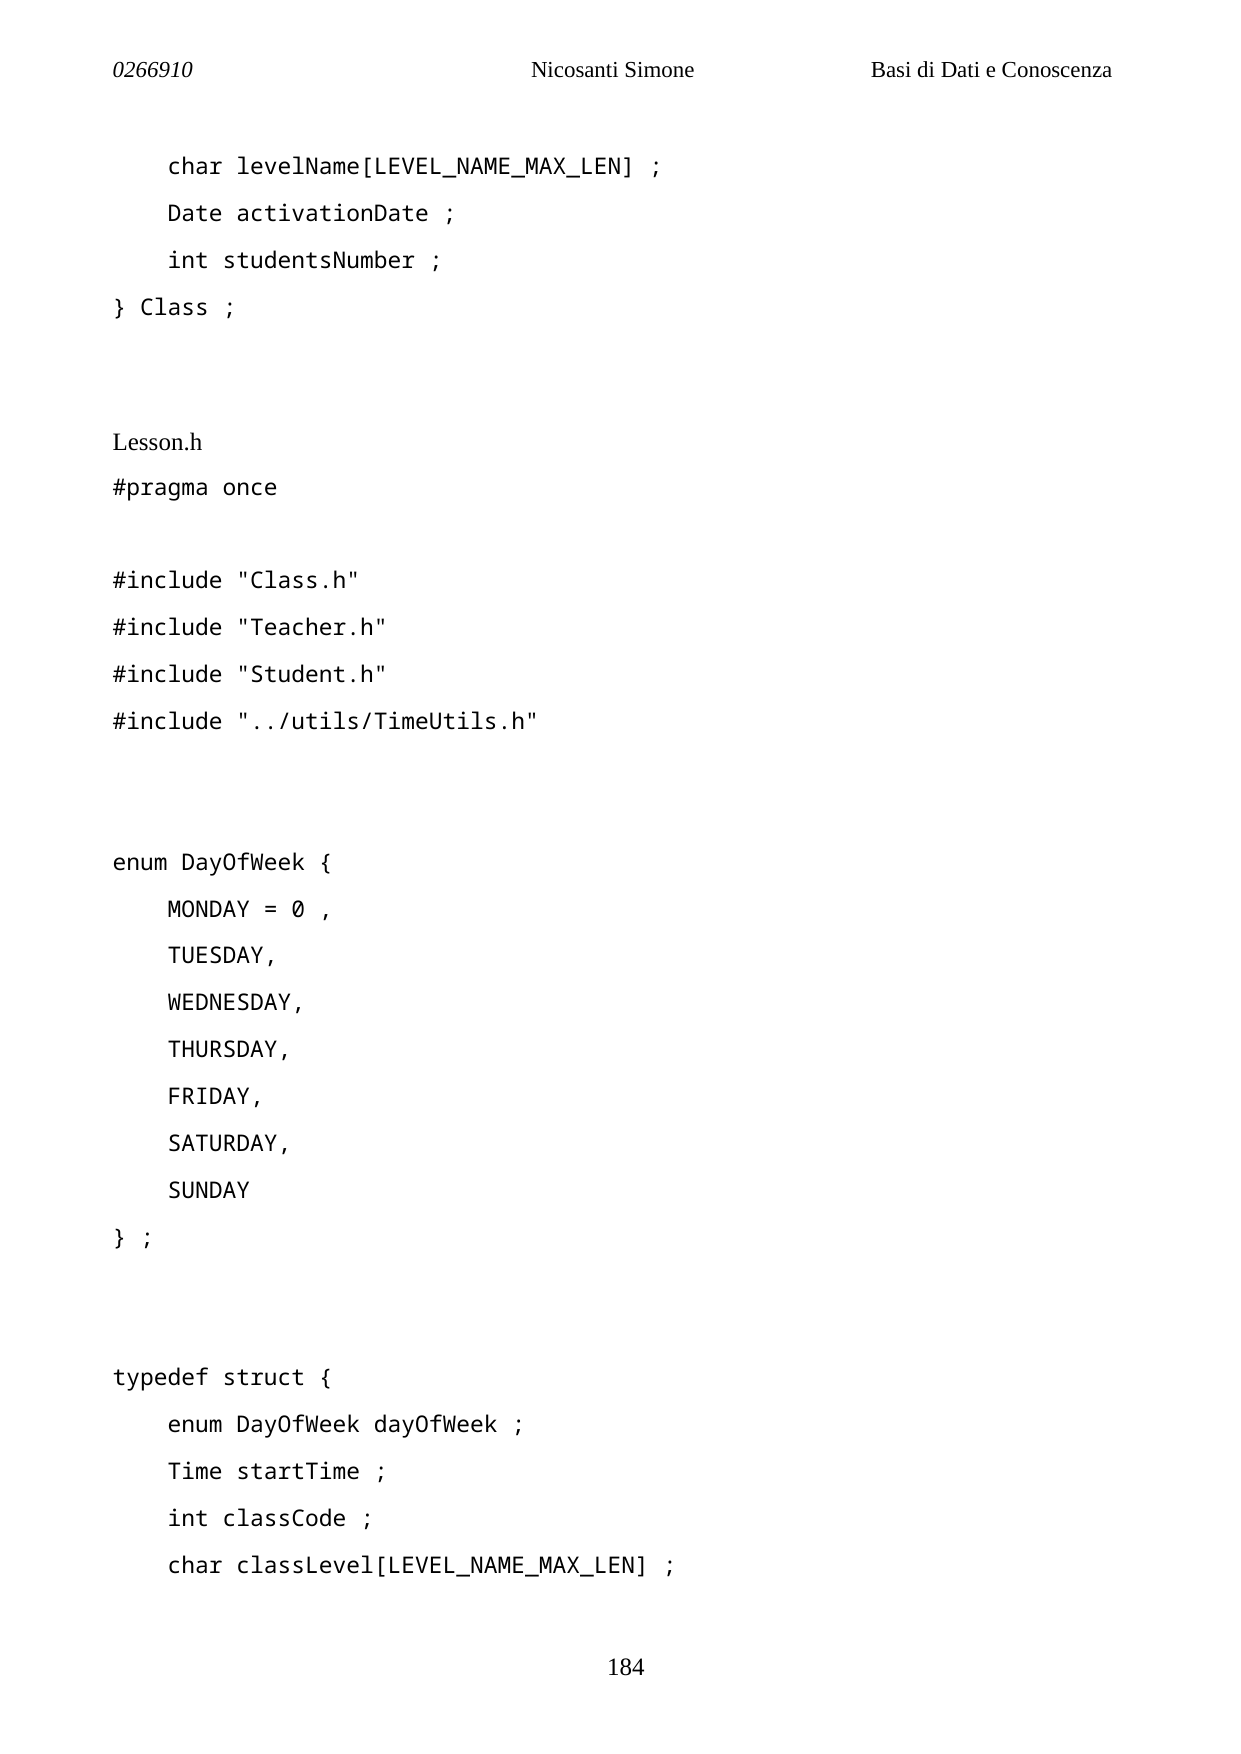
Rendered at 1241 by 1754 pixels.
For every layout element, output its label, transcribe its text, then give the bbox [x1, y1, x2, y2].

text int classCode ; [112, 1502, 1128, 1533]
text char classLevel[LEVEL_NAME_MAX_LEN] ; [112, 1549, 1128, 1580]
text #pragma once [112, 471, 1128, 502]
text Time startTime ; [112, 1455, 1128, 1486]
text TUESDAY, [112, 939, 1128, 971]
text #include "Student.h" [112, 658, 1128, 689]
text char levelName[LEVEL_NAME_MAX_LEN] ; [112, 150, 1128, 181]
text #include "../utils/TimeUtils.h" [112, 705, 1128, 736]
text int studentsNumber ; [112, 244, 1128, 275]
text THURSDAY, [112, 1033, 1128, 1064]
text Lesson.h [112, 427, 1128, 456]
text MONDAY = 0 , [112, 892, 1128, 924]
text SUNDAY [112, 1174, 1128, 1205]
text enum DayOfWeek { [112, 846, 1128, 877]
text } ; [112, 1221, 1128, 1252]
text } Class ; [112, 291, 1128, 322]
text #include "Class.h" [112, 564, 1128, 596]
text WEDNESDAY, [112, 986, 1128, 1017]
text FRIDAY, [112, 1080, 1128, 1111]
text typedef struct { [112, 1361, 1128, 1392]
text enum DayOfWeek dayOfWeek ; [112, 1408, 1128, 1439]
text SATURDAY, [112, 1127, 1128, 1158]
text #include "Teacher.h" [112, 611, 1128, 642]
text Date activationDate ; [112, 197, 1128, 228]
